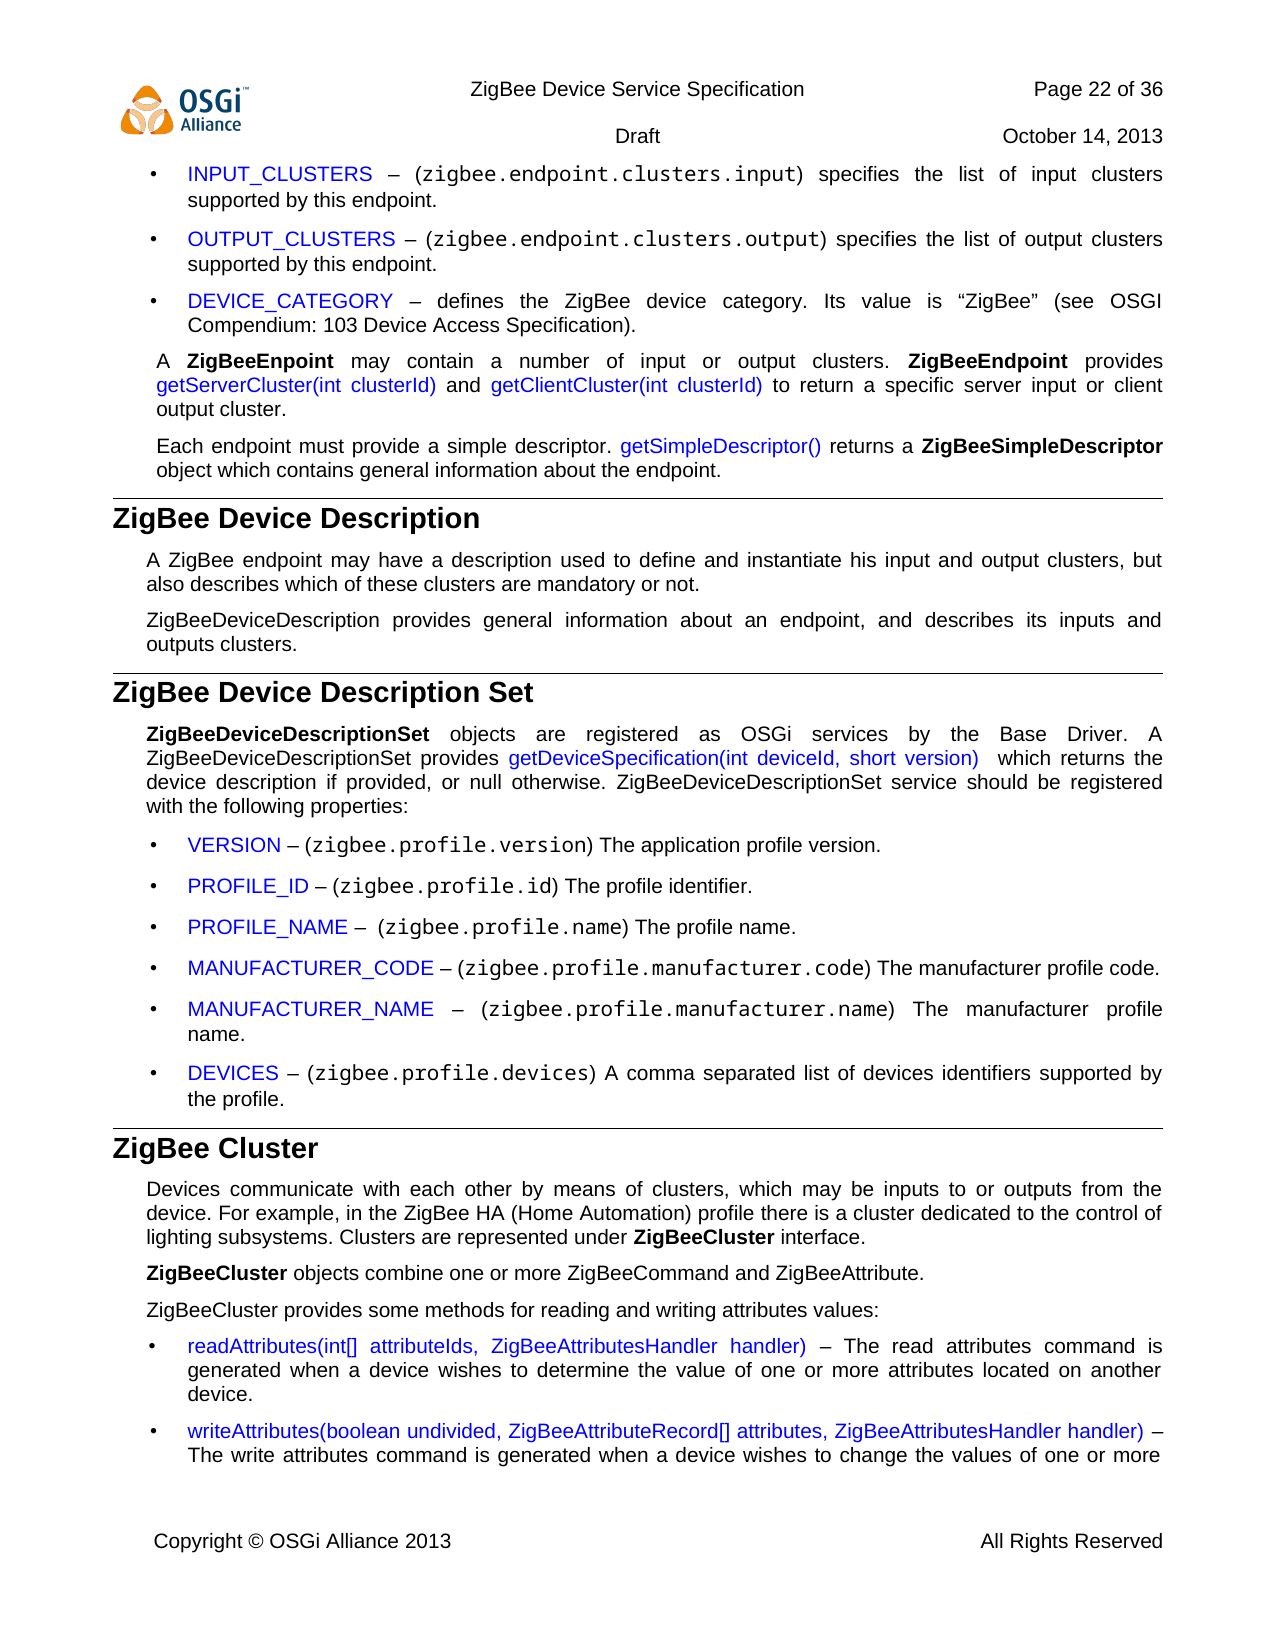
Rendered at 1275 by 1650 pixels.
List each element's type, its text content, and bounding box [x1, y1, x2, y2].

text Devices communicate with each other by means of clusters, which may be inputs to or outputs from the device. For example, in the ZigBee HA (Home Automation) profile there is a cluster dedicated to the control of lighting subsystems. Clusters are represented under ZigBeeCluster interface. [146, 1177, 1163, 1249]
text A ZigBeeEnpoint may contain a number of input or output clusters. ZigBeeEndpoint provides getServerCluster(int clusterId) and getClientCluster(int clusterId) to return a specific server input or client output cluster. [156, 349, 1163, 421]
subtitle ZigBee Device Description Set [112, 674, 1163, 709]
picture [113, 78, 257, 142]
text ZigBeeDeviceDescription provides general information about an endpoint, and describes its inputs and outputs clusters. [146, 608, 1163, 656]
list PROFILE_NAME – (zigbee.profile.name) The profile name. [150, 912, 1163, 940]
list PROFILE_ID – (zigbee.profile.id) The profile identifier. [150, 871, 1163, 899]
list DEVICES – (zigbee.profile.devices) A comma separated list of devices identifiers supported by the profile. [150, 1058, 1163, 1111]
text A ZigBee endpoint may have a description used to define and instantiate his input and output clusters, but also describes which of these clusters are mandatory or not. [146, 547, 1163, 595]
list OUTPUT_CLUSTERS – (zigbee.endpoint.clusters.output) specifies the list of output clusters supported by this endpoint. [150, 224, 1163, 276]
list DEVICE_CATEGORY – defines the ZigBee device category. Its value is “ZigBee” (see OSGI Compendium: 103 Device Access Specification). [150, 289, 1163, 337]
list MANUFACTURER_CODE – (zigbee.profile.manufacturer.code) The manufacturer profile code. [150, 953, 1163, 981]
list INPUT_CLUSTERS – (zigbee.endpoint.clusters.input) specifies the list of input clusters supported by this endpoint. [150, 159, 1163, 211]
list VERSION – (zigbee.profile.version) The application profile version. [150, 830, 1163, 858]
list MANUFACTURER_NAME – (zigbee.profile.manufacturer.name) The manufacturer profile name. [150, 994, 1163, 1046]
text Each endpoint must provide a simple descriptor. getSimpleDescriptor() returns a ZigBeeSimpleDescriptor object which contains general information about the endpoint. [156, 434, 1163, 482]
list writeAttributes(boolean undivided, ZigBeeAttributeRecord[] attributes, ZigBeeAttributesHandler handler) – The write attributes command is generated when a device wishes to change the values of one or more [150, 1418, 1163, 1467]
text ZigBeeDeviceDescriptionSet objects are registered as OSGi services by the Base Driver. A ZigBeeDeviceDescriptionSet provides getDeviceSpecification(int deviceId, short version) which returns the device description if provided, or null otherwise. ZigBeeDeviceDescriptionSet service should be registered with the following properties: [146, 722, 1163, 817]
subtitle ZigBee Cluster [112, 1129, 1163, 1164]
list readAttributes(int[] attributeIds, ZigBeeAttributesHandler handler) – The read attributes command is generated when a device wishes to determine the value of one or more attributes located on another device. [148, 1334, 1163, 1406]
text ZigBeeCluster objects combine one or more ZigBeeCommand and ZigBeeAttribute. [146, 1261, 1163, 1285]
text ZigBeeCluster provides some methods for reading and writing attributes values: [146, 1298, 1163, 1322]
subtitle ZigBee Device Description [112, 499, 1163, 535]
